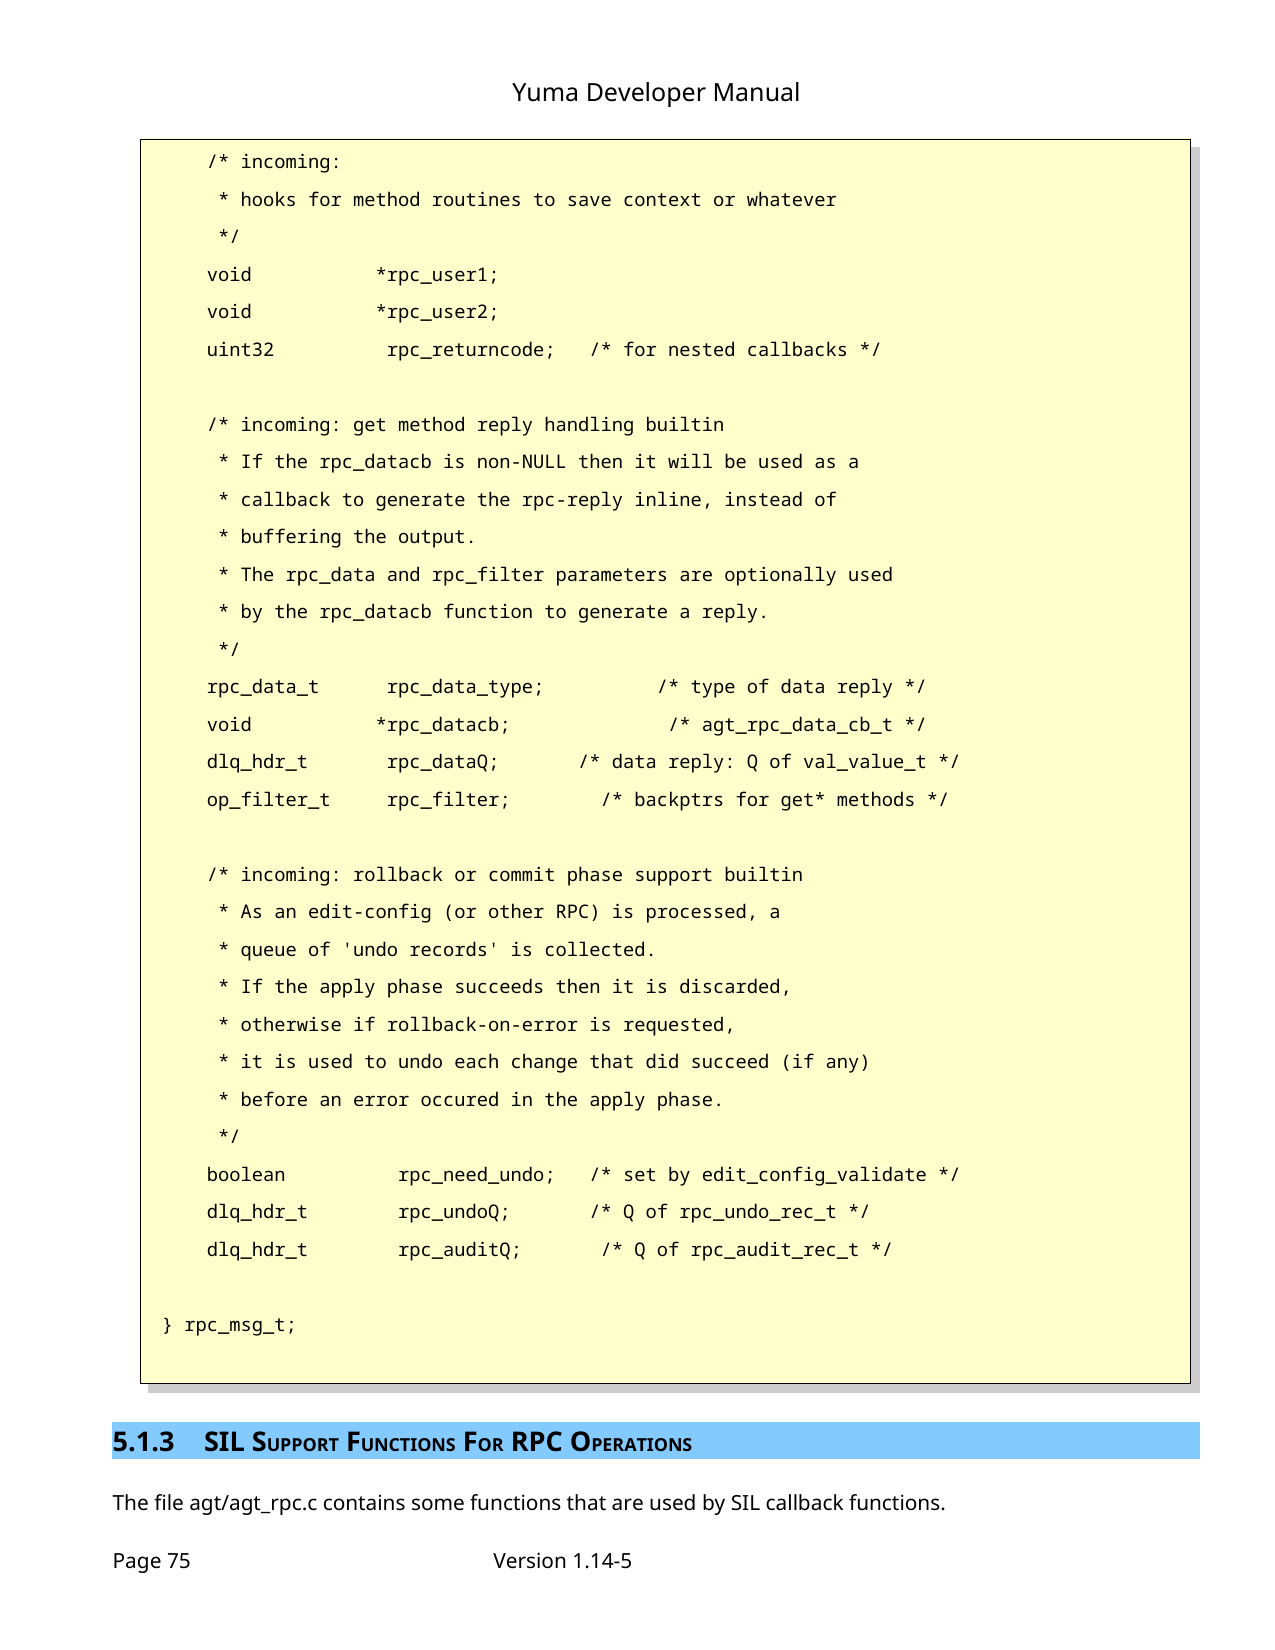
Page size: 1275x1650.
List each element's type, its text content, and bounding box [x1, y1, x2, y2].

text * by the rpc_datacb function to generate a reply. [141, 588, 1190, 624]
text op_filter_t rpc_filter; /* backptrs for get* methods */ [141, 776, 1190, 812]
text /* incoming: [141, 140, 1190, 174]
text dlq_hdr_t rpc_auditQ; /* Q of rpc_audit_rec_t */ [141, 1226, 1190, 1262]
text * If the rpc_datacb is non-NULL then it will be used as a [141, 438, 1190, 474]
text * The rpc_data and rpc_filter parameters are optionally used [141, 551, 1190, 587]
text void *rpc_user2; [141, 288, 1190, 324]
text * As an edit-config (or other RPC) is processed, a [141, 888, 1190, 924]
text boolean rpc_need_undo; /* set by edit_config_validate */ [141, 1151, 1190, 1187]
text void *rpc_user1; [141, 251, 1190, 287]
subtitle SIL Support Functions For RPC Operations [112, 1422, 1200, 1459]
text * queue of 'undo records' is collected. [141, 926, 1190, 962]
text } rpc_msg_t; [141, 1301, 1190, 1337]
text dlq_hdr_t rpc_undoQ; /* Q of rpc_undo_rec_t */ [141, 1188, 1190, 1224]
text uint32 rpc_returncode; /* for nested callbacks */ [141, 326, 1190, 362]
text void *rpc_datacb; /* agt_rpc_data_cb_t */ [141, 701, 1190, 737]
text * buffering the output. [141, 513, 1190, 549]
text /* incoming: get method reply handling builtin [141, 401, 1190, 437]
text * before an error occured in the apply phase. [141, 1076, 1190, 1112]
text dlq_hdr_t rpc_dataQ; /* data reply: Q of val_value_t */ [141, 738, 1190, 774]
text * callback to generate the rpc-reply inline, instead of [141, 476, 1190, 512]
text */ [141, 626, 1190, 662]
text rpc_data_t rpc_data_type; /* type of data reply */ [141, 663, 1190, 699]
text * otherwise if rollback-on-error is requested, [141, 1001, 1190, 1037]
text /* incoming: rollback or commit phase support builtin [141, 851, 1190, 887]
text * If the apply phase succeeds then it is discarded, [141, 963, 1190, 999]
text The file agt/agt_rpc.c contains some functions that are used by SIL callback functions. [112, 1488, 1200, 1517]
text */ [141, 213, 1190, 249]
text * hooks for method routines to save context or whatever [141, 176, 1190, 212]
text */ [141, 1113, 1190, 1149]
text * it is used to undo each change that did succeed (if any) [141, 1038, 1190, 1074]
